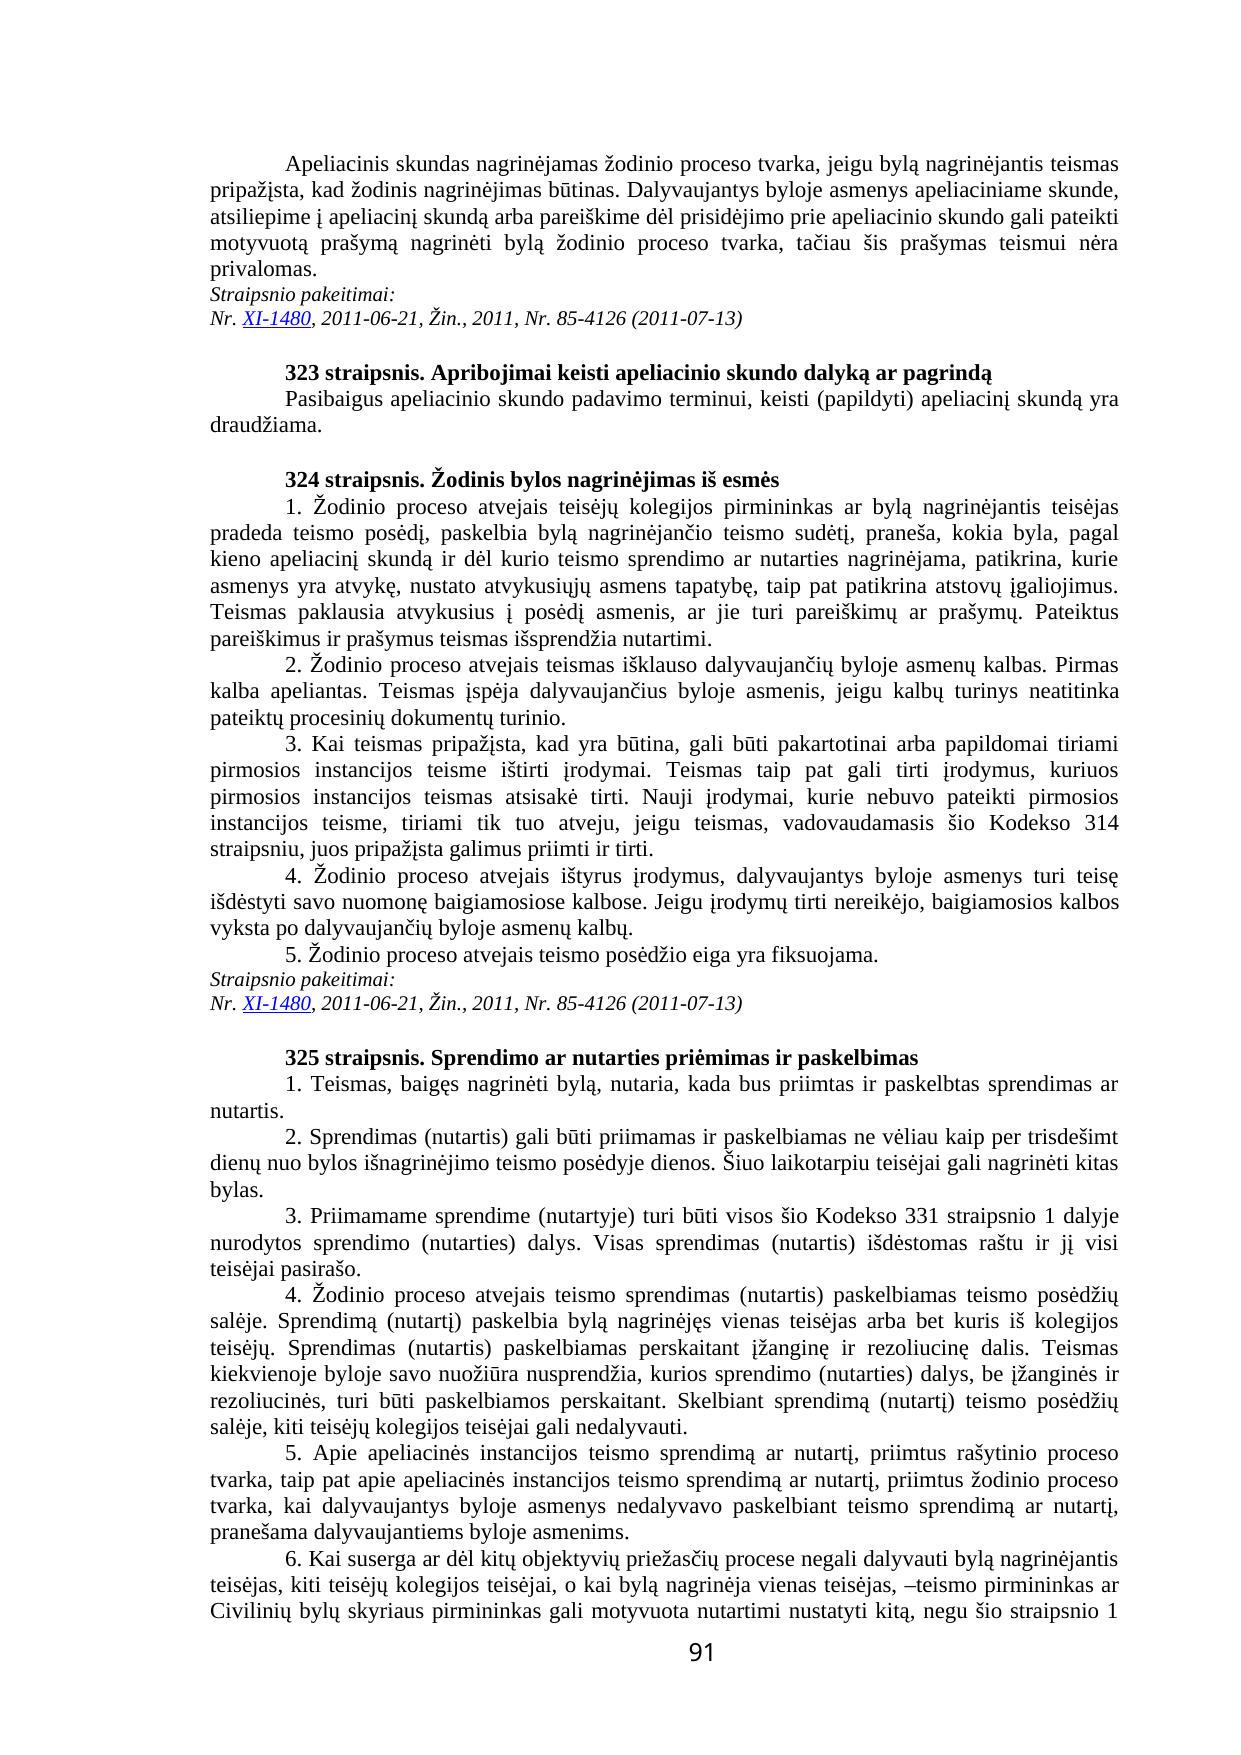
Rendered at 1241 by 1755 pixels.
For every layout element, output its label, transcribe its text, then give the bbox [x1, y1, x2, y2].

text 3. Priimamame sprendime (nutartyje) turi būti visos šio Kodekso 331 straipsnio 1 dalyje nurodytos sprendimo (nutarties) dalys. Visas sprendimas (nutartis) išdėstomas raštu ir jį visi teisėjai pasirašo. [210, 1202, 1120, 1281]
text Nr. XI-1480, 2011-06-21, Žin., 2011, Nr. 85-4126 (2011-07-13) [210, 991, 1120, 1015]
text 6. Kai suserga ar dėl kitų objektyvių priežasčių procese negali dalyvauti bylą nagrinėjantis teisėjas, kiti teisėjų kolegijos teisėjai, o kai bylą nagrinėja vienas teisėjas, –teismo pirmininkas ar Civilinių bylų skyriaus pirmininkas gali motyvuota nutartimi nustatyti kitą, negu šio straipsnio 1 [210, 1545, 1120, 1624]
text 4. Žodinio proceso atvejais ištyrus įrodymus, dalyvaujantys byloje asmenys turi teisę išdėstyti savo nuomonę baigiamosiose kalbose. Jeigu įrodymų tirti nereikėjo, baigiamosios kalbos vyksta po dalyvaujančių byloje asmenų kalbų. [210, 862, 1120, 941]
text 3. Kai teismas pripažįsta, kad yra būtina, gali būti pakartotinai arba papildomai tiriami pirmosios instancijos teisme ištirti įrodymai. Teismas taip pat gali tirti įrodymus, kuriuos pirmosios instancijos teismas atsisakė tirti. Nauji įrodymai, kurie nebuvo pateikti pirmosios instancijos teisme, tiriami tik tuo atveju, jeigu teismas, vadovaudamasis šio Kodekso 314 straipsniu, juos pripažįsta galimus priimti ir tirti. [210, 730, 1120, 862]
text Apeliacinis skundas nagrinėjamas žodinio proceso tvarka, jeigu bylą nagrinėjantis teismas pripažįsta, kad žodinis nagrinėjimas būtinas. Dalyvaujantys byloje asmenys apeliaciniame skunde, atsiliepime į apeliacinį skundą arba pareiškime dėl prisidėjimo prie apeliacinio skundo gali pateikti motyvuotą prašymą nagrinėti bylą žodinio proceso tvarka, tačiau šis prašymas teismui nėra privalomas. [210, 150, 1120, 282]
text Straipsnio pakeitimai: [210, 967, 1120, 991]
text Nr. XI-1480, 2011-06-21, Žin., 2011, Nr. 85-4126 (2011-07-13) [210, 306, 1120, 330]
text 323 straipsnis. Apribojimai keisti apeliacinio skundo dalyką ar pagrindą [210, 359, 1120, 385]
text 325 straipsnis. Sprendimo ar nutarties priėmimas ir paskelbimas [210, 1044, 1120, 1070]
text 2. Žodinio proceso atvejais teismas išklauso dalyvaujančių byloje asmenų kalbas. Pirmas kalba apeliantas. Teismas įspėja dalyvaujančius byloje asmenis, jeigu kalbų turinys neatitinka pateiktų procesinių dokumentų turinio. [210, 651, 1120, 730]
text 4. Žodinio proceso atvejais teismo sprendimas (nutartis) paskelbiamas teismo posėdžių salėje. Sprendimą (nutartį) paskelbia bylą nagrinėjęs vienas teisėjas arba bet kuris iš kolegijos teisėjų. Sprendimas (nutartis) paskelbiamas perskaitant įžanginę ir rezoliucinę dalis. Teismas kiekvienoje byloje savo nuožiūra nusprendžia, kurios sprendimo (nutarties) dalys, be įžanginės ir rezoliucinės, turi būti paskelbiamos perskaitant. Skelbiant sprendimą (nutartį) teismo posėdžių salėje, kiti teisėjų kolegijos teisėjai gali nedalyvauti. [210, 1281, 1120, 1439]
text 1. Žodinio proceso atvejais teisėjų kolegijos pirmininkas ar bylą nagrinėjantis teisėjas pradeda teismo posėdį, paskelbia bylą nagrinėjančio teismo sudėtį, praneša, kokia byla, pagal kieno apeliacinį skundą ir dėl kurio teismo sprendimo ar nutarties nagrinėjama, patikrina, kurie asmenys yra atvykę, nustato atvykusiųjų asmens tapatybę, taip pat patikrina atstovų įgaliojimus. Teismas paklausia atvykusius į posėdį asmenis, ar jie turi pareiškimų ar prašymų. Pateiktus pareiškimus ir prašymus teismas išsprendžia nutartimi. [210, 493, 1120, 651]
text 5. Žodinio proceso atvejais teismo posėdžio eiga yra fiksuojama. [210, 941, 1120, 967]
text 324 straipsnis. Žodinis bylos nagrinėjimas iš esmės [210, 466, 1120, 493]
text 2. Sprendimas (nutartis) gali būti priimamas ir paskelbiamas ne vėliau kaip per trisdešimt dienų nuo bylos išnagrinėjimo teismo posėdyje dienos. Šiuo laikotarpiu teisėjai gali nagrinėti kitas bylas. [210, 1123, 1120, 1202]
text Straipsnio pakeitimai: [210, 282, 1120, 306]
text 5. Apie apeliacinės instancijos teismo sprendimą ar nutartį, priimtus rašytinio proceso tvarka, taip pat apie apeliacinės instancijos teismo sprendimą ar nutartį, priimtus žodinio proceso tvarka, kai dalyvaujantys byloje asmenys nedalyvavo paskelbiant teismo sprendimą ar nutartį, pranešama dalyvaujantiems byloje asmenims. [210, 1439, 1120, 1545]
text 1. Teismas, baigęs nagrinėti bylą, nutaria, kada bus priimtas ir paskelbtas sprendimas ar nutartis. [210, 1070, 1120, 1123]
text Pasibaigus apeliacinio skundo padavimo terminui, keisti (papildyti) apeliacinį skundą yra draudžiama. [210, 385, 1120, 438]
